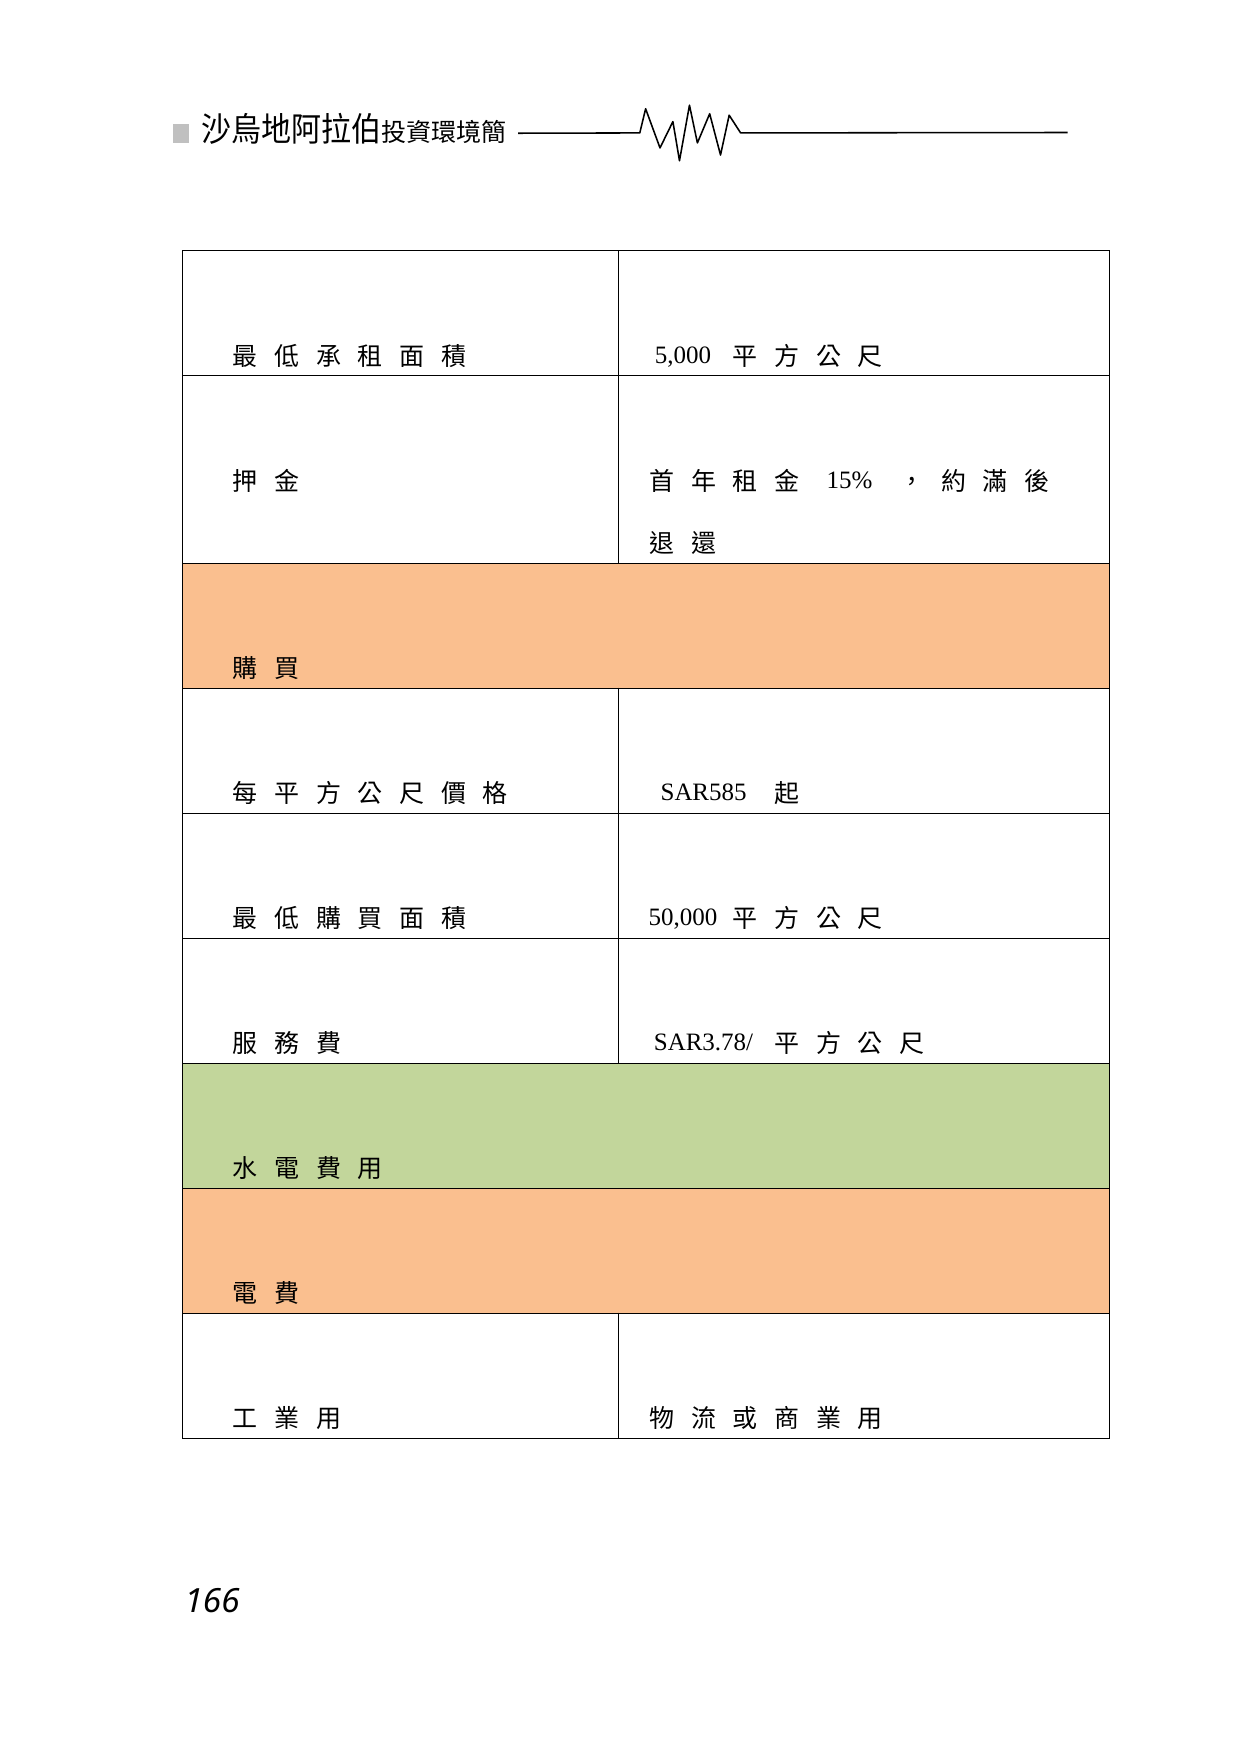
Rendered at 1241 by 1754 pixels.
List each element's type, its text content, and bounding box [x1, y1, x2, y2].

table_cell 最低承租面積 [183, 251, 618, 375]
table_cell 首年租金15%，約滿後退還 [619, 376, 1109, 563]
table_cell 服務費 [183, 939, 618, 1063]
table_cell 5,000平方公尺 [619, 251, 1109, 375]
table_cell 每平方公尺價格 [183, 689, 618, 813]
table_cell 電費 [183, 1189, 1109, 1313]
table_cell 50,000平方公尺 [619, 814, 1109, 938]
table_cell 購買 [183, 564, 1109, 688]
table_cell SAR3.78/平方公尺 [619, 939, 1109, 1063]
table_cell SAR585起 [619, 689, 1109, 813]
table_cell 物流或商業用 [619, 1314, 1109, 1438]
table_cell 最低購買面積 [183, 814, 618, 938]
table_cell 水電費用 [183, 1064, 1109, 1188]
table_cell 工業用 [183, 1314, 618, 1438]
table_cell 押金 [183, 376, 618, 563]
